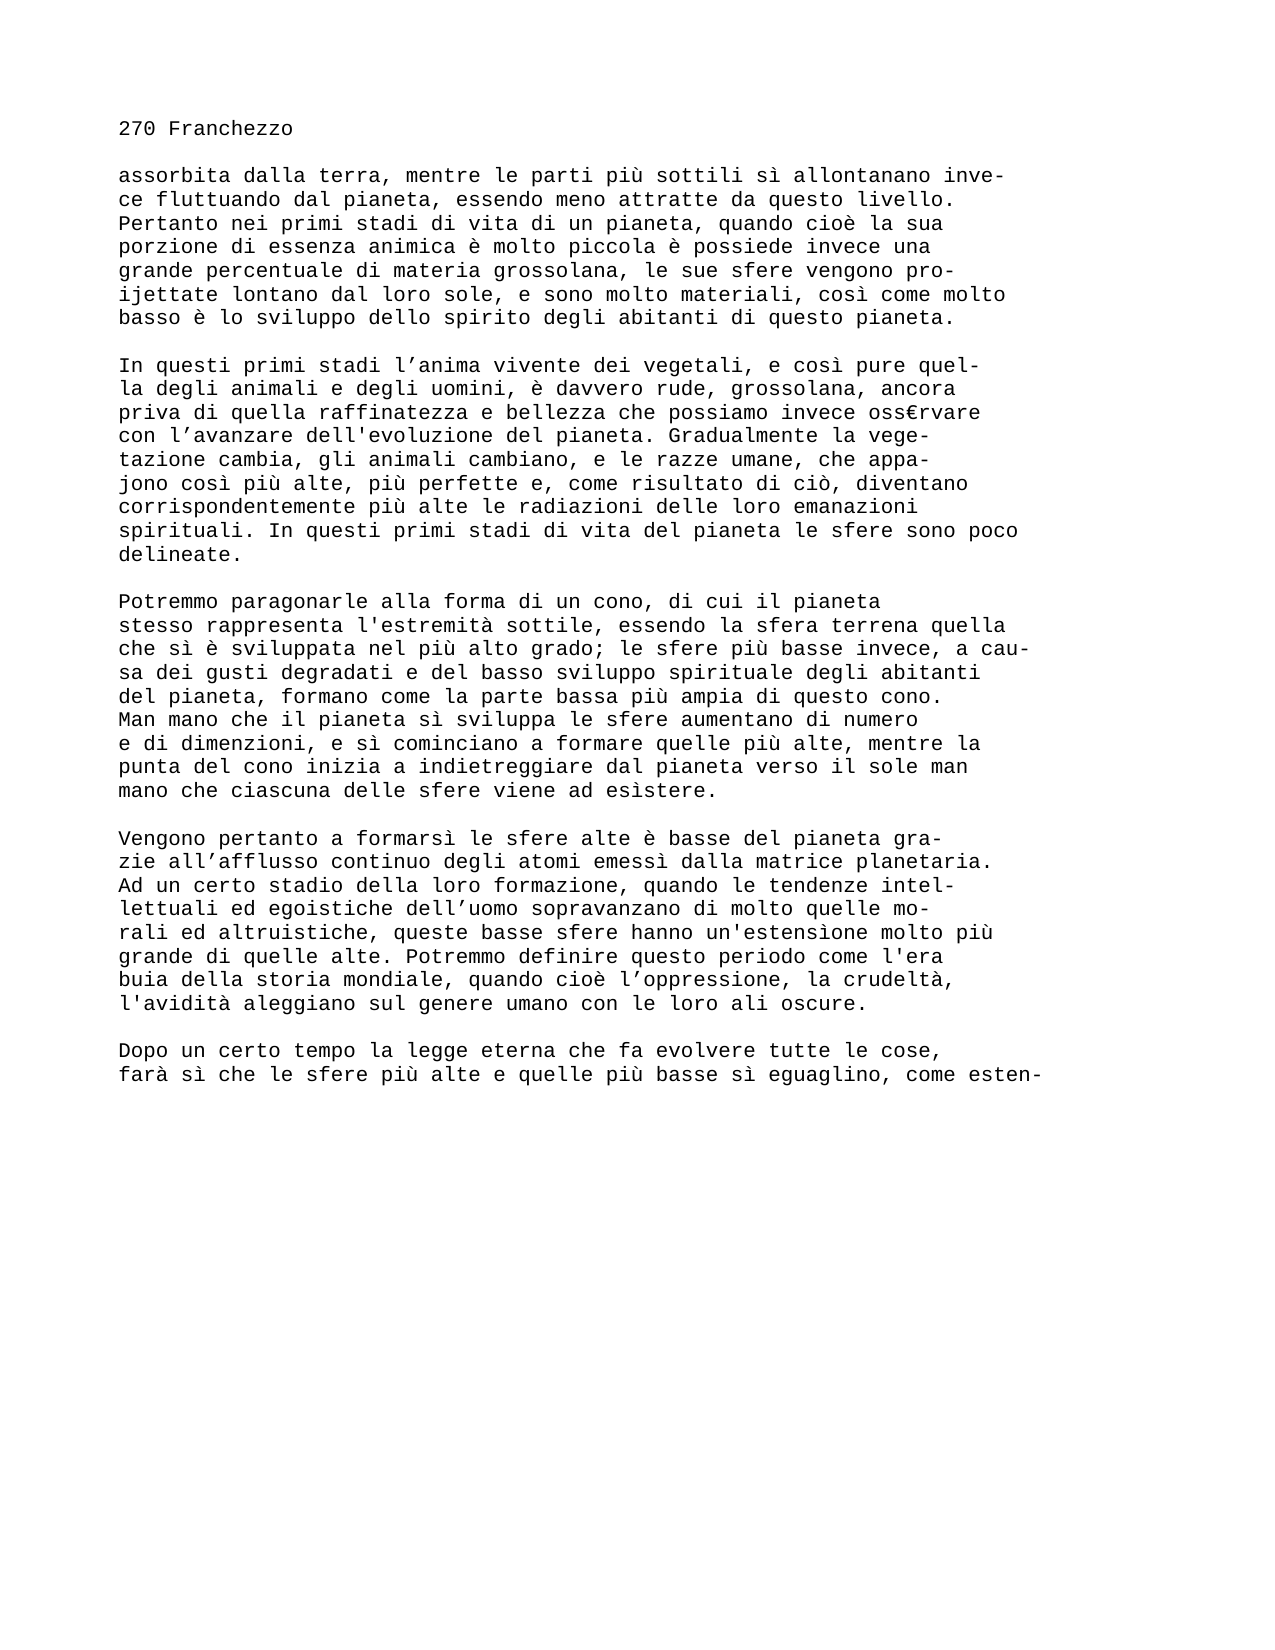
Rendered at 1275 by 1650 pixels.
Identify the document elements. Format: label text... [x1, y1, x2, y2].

text del pianeta, formano come la parte bassa più ampia di questo cono. [118, 686, 1157, 709]
text farà sì che le sfere più alte e quelle più basse sì eguaglino, come esten- [118, 1064, 1157, 1088]
text Man mano che il pianeta sì sviluppa le sfere aumentano di numero [118, 709, 1157, 733]
text Potremmo paragonarle alla forma di un cono, di cui il pianeta [118, 591, 1157, 615]
text l'avidità aleggiano sul genere umano con le loro ali oscure. [118, 993, 1157, 1017]
text buia della storia mondiale, quando cioè l’oppressione, la crudeltà, [118, 969, 1157, 993]
text priva di quella raffinatezza e bellezza che possiamo invece oss€rvare [118, 402, 1157, 426]
text spirituali. In questi primi stadi di vita del pianeta le sfere sono poco [118, 520, 1157, 544]
text Ad un certo stadio della loro formazione, quando le tendenze intel- [118, 875, 1157, 898]
text Vengono pertanto a formarsì le sfere alte è basse del pianeta gra- [118, 827, 1157, 851]
text ijettate lontano dal loro sole, e sono molto materiali, così come molto [118, 284, 1157, 307]
text grande di quelle alte. Potremmo definire questo periodo come l'era [118, 946, 1157, 969]
text delineate. [118, 544, 1157, 567]
text tazione cambia, gli animali cambiano, e le razze umane, che appa- [118, 449, 1157, 473]
text basso è lo sviluppo dello spirito degli abitanti di questo pianeta. [118, 307, 1157, 331]
text ce fluttuando dal pianeta, essendo meno attratte da questo livello. [118, 189, 1157, 213]
text zie all’afflusso continuo degli atomi emessì dalla matrice planetaria. [118, 851, 1157, 875]
text Pertanto nei primi stadi di vita di un pianeta, quando cioè la sua [118, 213, 1157, 236]
text corrispondentemente più alte le radiazioni delle loro emanazioni [118, 496, 1157, 520]
text lettuali ed egoistiche dell’uomo sopravanzano di molto quelle mo- [118, 898, 1157, 922]
text In questi primi stadi l’anima vivente dei vegetali, e così pure quel- [118, 354, 1157, 378]
text sa dei gusti degradati e del basso sviluppo spirituale degli abitanti [118, 662, 1157, 686]
text stesso rappresenta l'estremità sottile, essendo la sfera terrena quella [118, 615, 1157, 638]
text assorbita dalla terra, mentre le parti più sottili sì allontanano inve- [118, 165, 1157, 189]
text rali ed altruistiche, queste basse sfere hanno un'estensìone molto più [118, 922, 1157, 946]
text porzione di essenza animica è molto piccola è possiede invece una [118, 236, 1157, 260]
text Dopo un certo tempo la legge eterna che fa evolvere tutte le cose, [118, 1040, 1157, 1064]
text punta del cono inizia a indietreggiare dal pianeta verso il sole man [118, 757, 1157, 780]
text la degli animali e degli uomini, è davvero rude, grossolana, ancora [118, 378, 1157, 402]
text jono così più alte, più perfette e, come risultato di ciò, diventano [118, 473, 1157, 496]
text che sì è sviluppata nel più alto grado; le sfere più basse invece, a cau- [118, 638, 1157, 662]
text e di dimenzioni, e sì cominciano a formare quelle più alte, mentre la [118, 733, 1157, 757]
text grande percentuale di materia grossolana, le sue sfere vengono pro- [118, 260, 1157, 284]
text 270 Franchezzo [118, 118, 1157, 142]
text con l’avanzare dell'evoluzione del pianeta. Gradualmente la vege- [118, 426, 1157, 449]
text mano che ciascuna delle sfere viene ad esìstere. [118, 780, 1157, 804]
